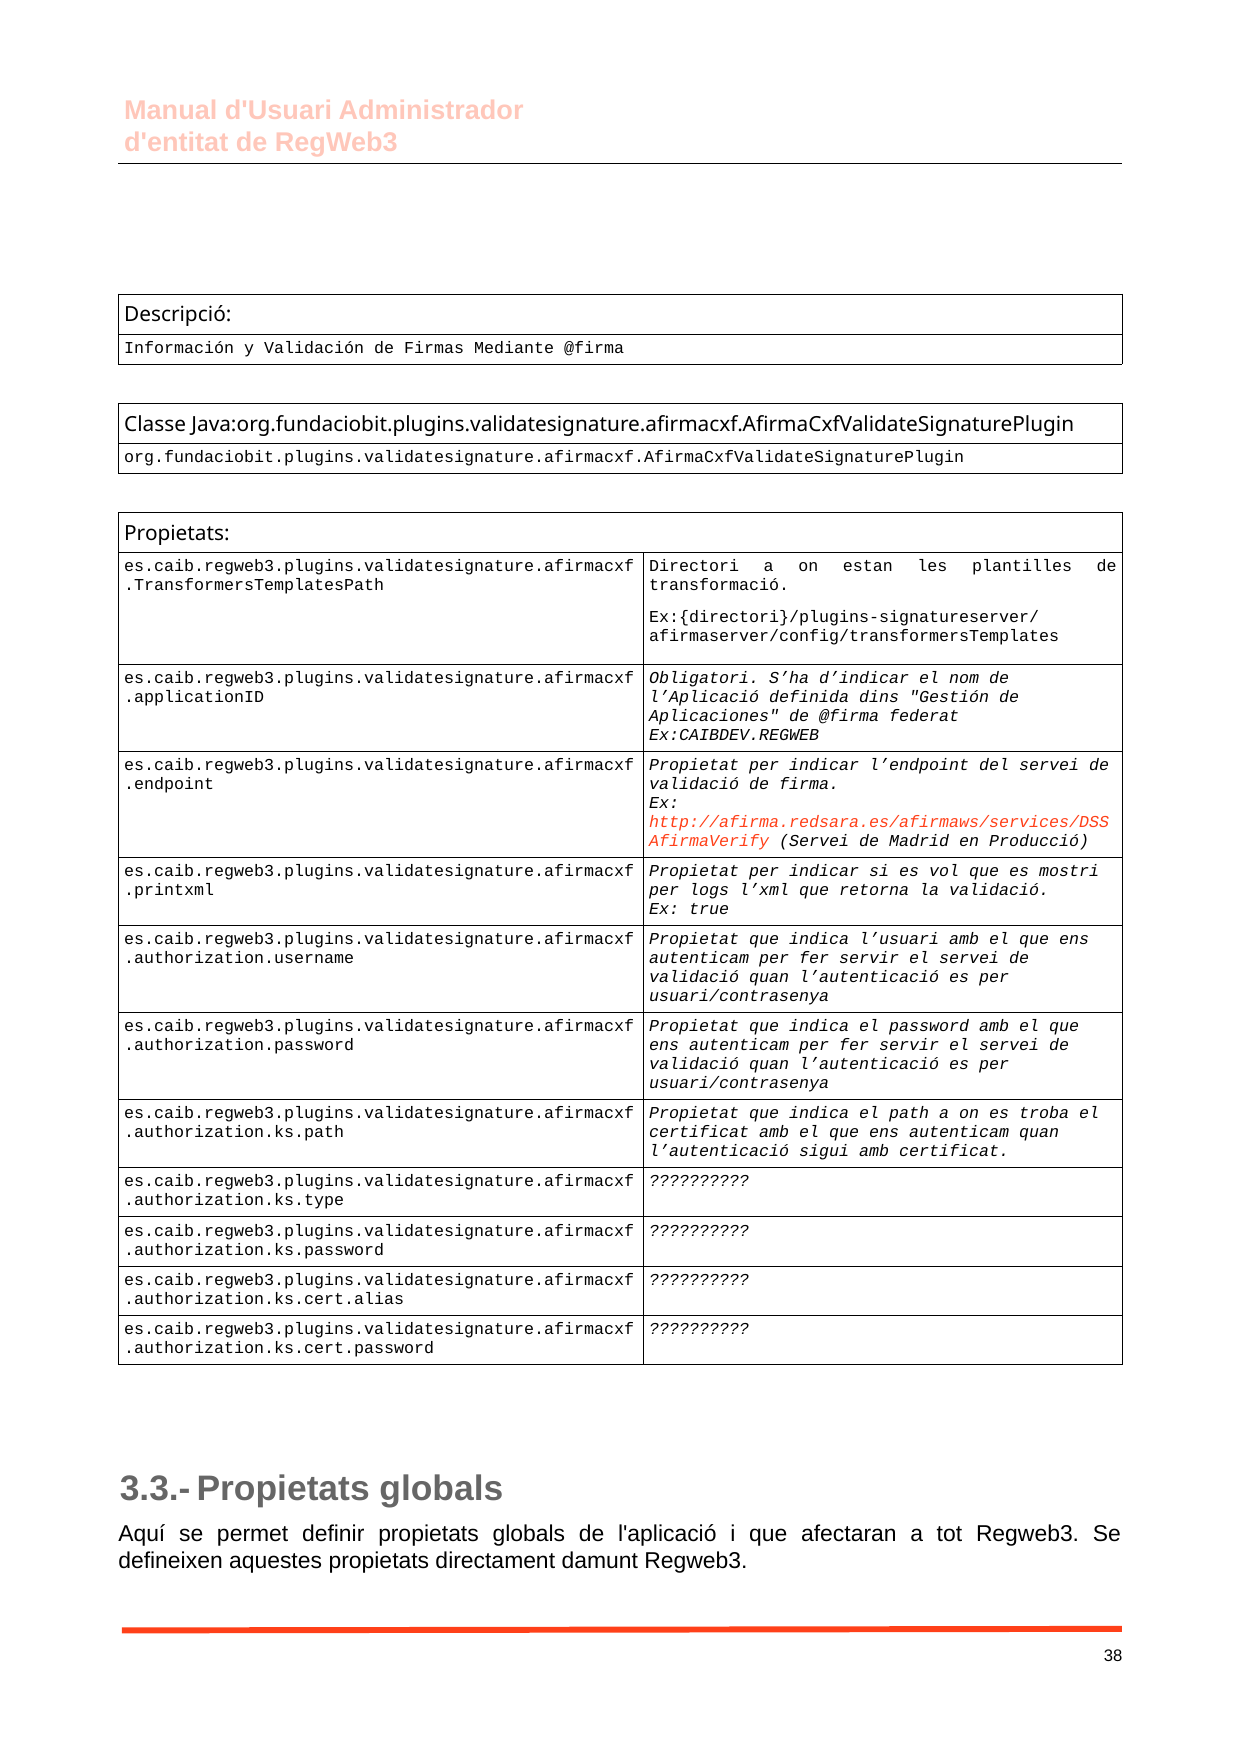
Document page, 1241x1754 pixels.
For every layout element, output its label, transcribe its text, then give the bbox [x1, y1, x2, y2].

table_cell es.caib.regweb3.plugins.validatesignature.afirmacxf.endpoint [119, 752, 643, 857]
table_cell es.caib.regweb3.plugins.validatesignature.afirmacxf.authorization.ks.password [119, 1217, 643, 1266]
table_cell ?????????? [644, 1267, 1122, 1315]
subtitle Propietats globals [119, 1467, 1122, 1508]
table_cell Propietat que indica el password amb el que ens autenticam per fer servir el servei de validació quan l’autenticació es per usuari/contrasenya [644, 1013, 1122, 1099]
table_cell ?????????? [644, 1168, 1122, 1216]
table_cell es.caib.regweb3.plugins.validatesignature.afirmacxf.TransformersTemplatesPath [119, 553, 643, 664]
table_cell Directori a on estan les plantilles de transformació. Ex:{directori}/plugins-signatureserver/afirmaserver/config/transformersTemplates [644, 553, 1122, 664]
table_cell Propietat que indica el path a on es troba el certificat amb el que ens autenticam quan l’autenticació sigui amb certificat. [644, 1100, 1122, 1167]
text Aquí se permet definir propietats globals de l'aplicació i que afectaran a tot Regweb3. Se defineixen aquestes propietats directament damunt Regweb3. [118, 1520, 1122, 1573]
table_cell Propietat per indicar l’endpoint del servei de validació de firma. Ex: http://afirma.redsara.es/afirmaws/services/DSSAfirmaVerify (Servei de Madrid en Producció) [644, 752, 1122, 857]
table_header Classe Java:org.fundaciobit.plugins.validatesignature.afirmacxf.AfirmaCxfValidateSignaturePlugin [119, 404, 1122, 443]
table_cell ?????????? [644, 1217, 1122, 1266]
table_cell es.caib.regweb3.plugins.validatesignature.afirmacxf.authorization.ks.cert.password [119, 1316, 643, 1364]
table_cell Obligatori. S’ha d’indicar el nom de l’Aplicació definida dins "Gestión de Aplicaciones" de @firma federat Ex:CAIBDEV.REGWEB [644, 665, 1122, 751]
table_cell es.caib.regweb3.plugins.validatesignature.afirmacxf.printxml [119, 858, 643, 925]
table_cell es.caib.regweb3.plugins.validatesignature.afirmacxf.authorization.ks.type [119, 1168, 643, 1216]
table_cell es.caib.regweb3.plugins.validatesignature.afirmacxf.applicationID [119, 665, 643, 751]
table_cell es.caib.regweb3.plugins.validatesignature.afirmacxf.authorization.ks.cert.alias [119, 1267, 643, 1315]
table_cell Propietat que indica l’usuari amb el que ens autenticam per fer servir el servei de validació quan l’autenticació es per usuari/contrasenya [644, 926, 1122, 1012]
table_cell org.fundaciobit.plugins.validatesignature.afirmacxf.AfirmaCxfValidateSignaturePlugin [119, 444, 1122, 473]
table_cell es.caib.regweb3.plugins.validatesignature.afirmacxf.authorization.ks.path [119, 1100, 643, 1167]
table_header Propietats: [119, 513, 1122, 552]
table_cell Información y Validación de Firmas Mediante @firma [119, 335, 1122, 364]
table_cell Propietat per indicar si es vol que es mostri per logs l’xml que retorna la validació. Ex: true [644, 858, 1122, 925]
table_cell es.caib.regweb3.plugins.validatesignature.afirmacxf.authorization.username [119, 926, 643, 1012]
table_cell es.caib.regweb3.plugins.validatesignature.afirmacxf.authorization.password [119, 1013, 643, 1099]
table_cell ?????????? [644, 1316, 1122, 1364]
table_header Descripció: [119, 295, 1122, 333]
